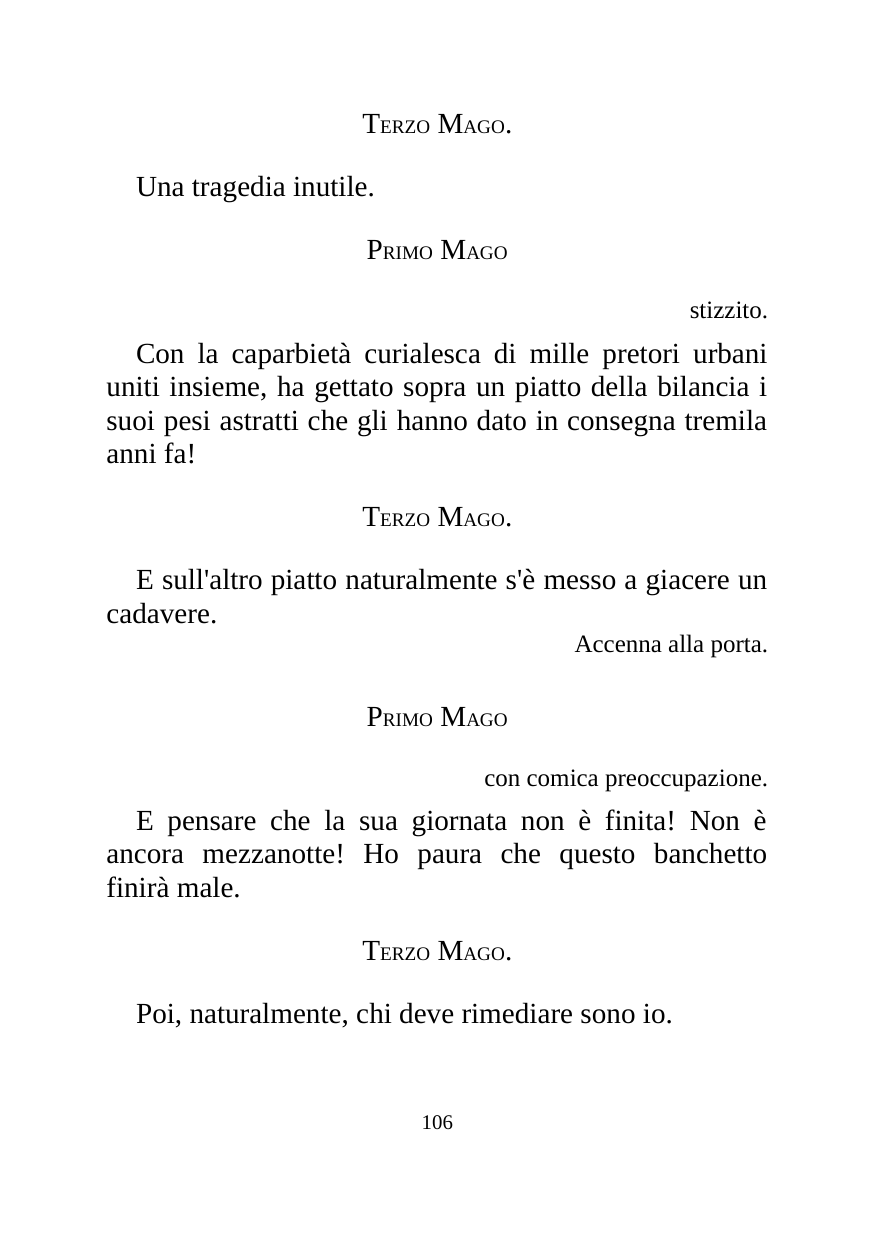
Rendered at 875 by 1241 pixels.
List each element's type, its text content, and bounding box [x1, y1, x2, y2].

text Poi, naturalmente, chi deve rimediare sono io. [106, 996, 768, 1030]
text Primo Mago [106, 232, 768, 266]
text Terzo Mago. [106, 933, 768, 967]
text E sull'altro piatto naturalmente s'è messo a giacere un cadavere. [106, 562, 768, 629]
text Terzo Mago. [106, 106, 768, 140]
text Con la caparbietà curialesca di mille pretori urbani uniti insieme, ha gettato sopra un piatto della bilancia i suoi pesi astratti che gli hanno dato in consegna tremila anni fa! [106, 336, 768, 470]
text E pensare che la sua giornata non è finita! Non è ancora mezzanotte! Ho paura che questo banchetto finirà male. [106, 803, 768, 904]
text Accenna alla porta. [431, 629, 768, 658]
text Primo Mago [106, 699, 768, 733]
text Terzo Mago. [106, 499, 768, 533]
text con comica preoccupazione. [431, 763, 768, 791]
text Una tragedia inutile. [106, 169, 768, 203]
text stizzito. [431, 295, 768, 324]
